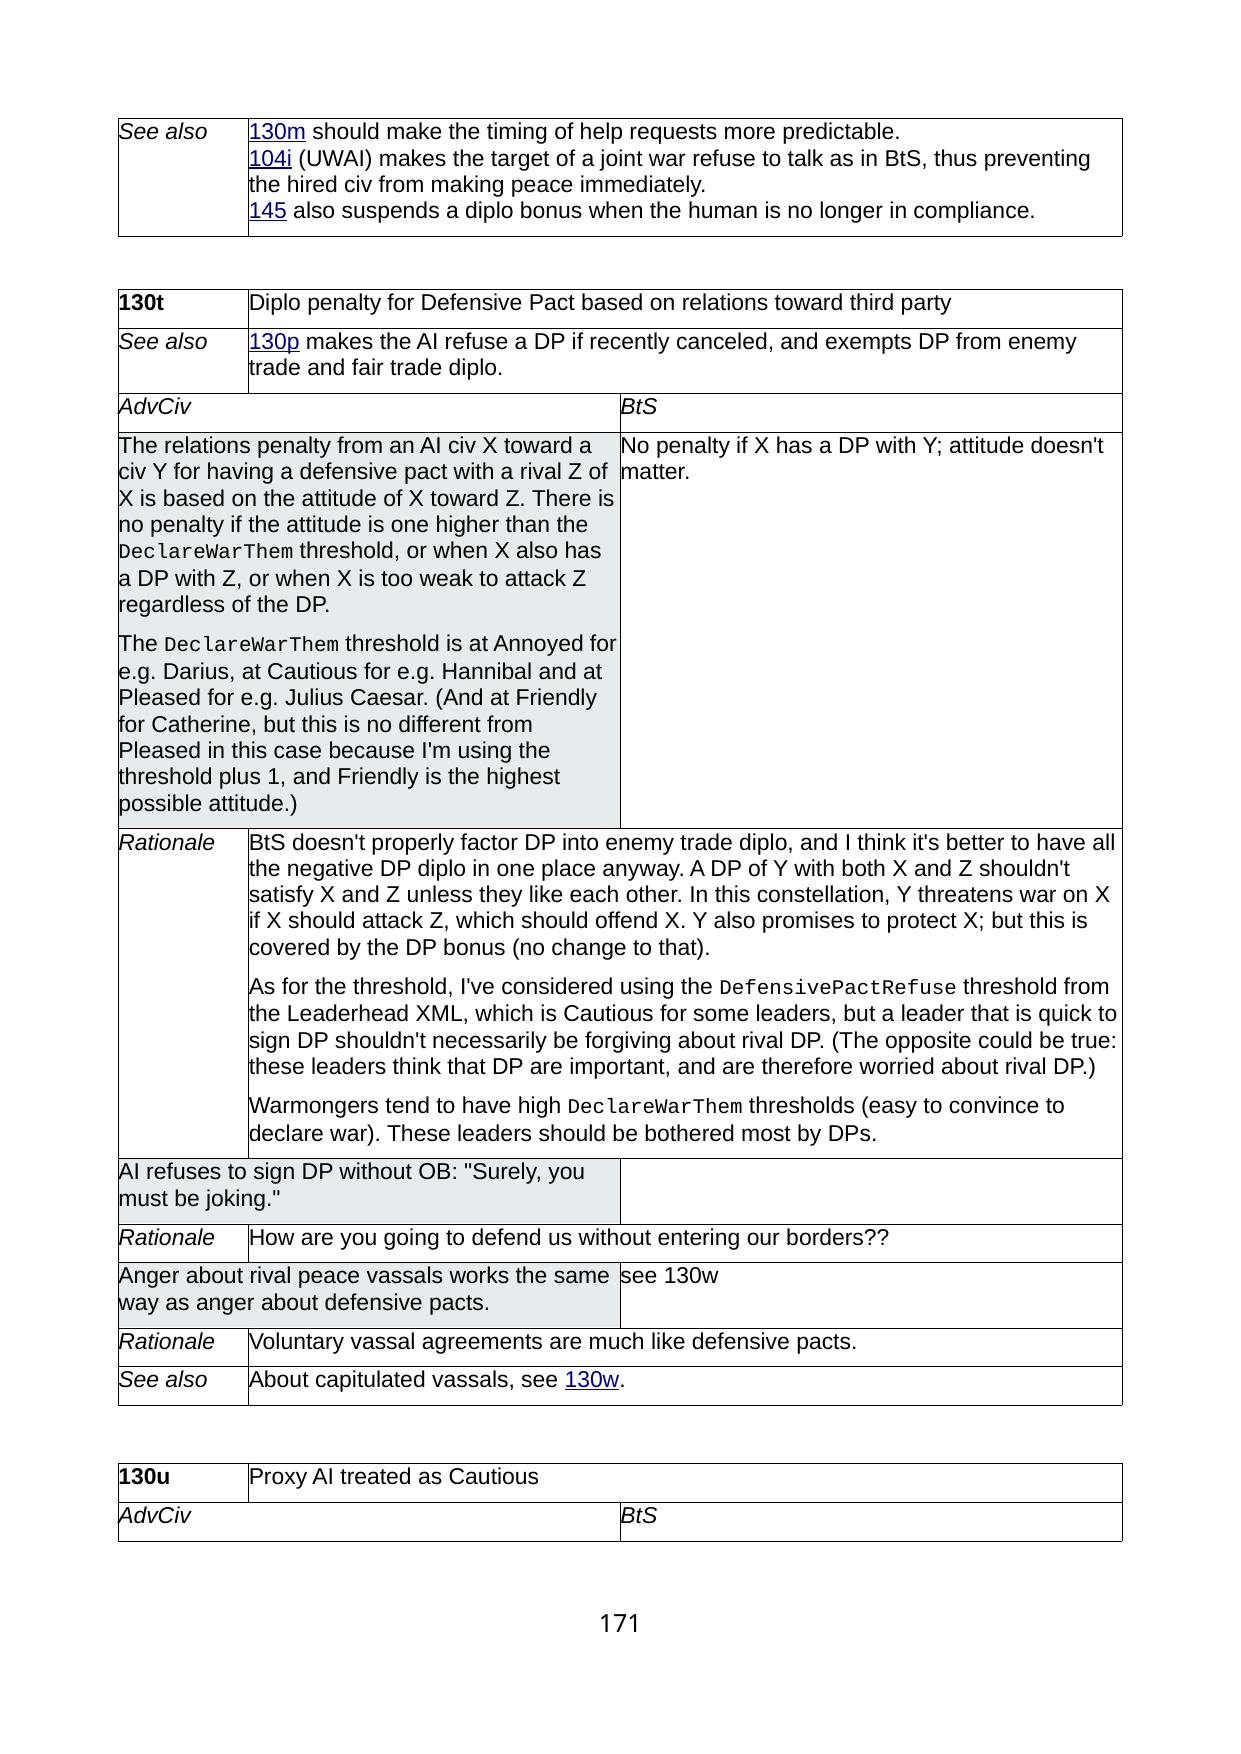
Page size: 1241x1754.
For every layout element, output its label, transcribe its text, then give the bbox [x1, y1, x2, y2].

table_cell No penalty if X has a DP with Y; attitude doesn't matter. [621, 433, 1122, 828]
table_header Proxy AI treated as Cautious [249, 1464, 1122, 1502]
table_cell Rationale [119, 1329, 248, 1366]
table_cell See also [119, 329, 248, 393]
table_cell Rationale [119, 1225, 248, 1262]
table_cell AdvCiv [119, 394, 620, 432]
table_header Diplo penalty for Defensive Pact based on relations toward third party [249, 290, 1122, 328]
table_cell BtS [621, 1503, 1122, 1541]
table_cell Rationale [119, 829, 248, 1158]
table_header 130u [119, 1464, 248, 1502]
table_cell About capitulated vassals, see 130w. [249, 1367, 1122, 1405]
table_cell Anger about rival peace vassals works the same way as anger about defensive pacts. [119, 1263, 620, 1327]
table_cell 130p makes the AI refuse a DP if recently canceled, and exempts DP from enemy trade and fair trade diplo. [249, 329, 1122, 393]
table_cell See also [119, 119, 248, 236]
table_cell [621, 1159, 1122, 1223]
table_cell AI refuses to sign DP without OB: "Surely, you must be joking." [119, 1159, 620, 1223]
table_header 130t [119, 290, 248, 328]
table_cell Voluntary vassal agreements are much like defensive pacts. [249, 1329, 1122, 1366]
table_cell 130m should make the timing of help requests more predictable. 104i (UWAI) makes the target of a joint war refuse to talk as in BtS, thus preventing the hired civ from making peace immediately. 145 also suspends a diplo bonus when the human is no longer in compliance. [249, 119, 1122, 236]
table_cell See also [119, 1367, 248, 1405]
table_cell BtS doesn't properly factor DP into enemy trade diplo, and I think it's better to have all the negative DP diplo in one place anyway. A DP of Y with both X and Z shouldn't satisfy X and Z unless they like each other. In this constellation, Y threatens war on X if X should attack Z, which should offend X. Y also promises to protect X; but this is covered by the DP bonus (no change to that). As for the threshold, I've considered using the DefensivePactRefuse threshold from the Leaderhead XML, which is Cautious for some leaders, but a leader that is quick to sign DP shouldn't necessarily be forgiving about rival DP. (The opposite could be true: these leaders think that DP are important, and are therefore worried about rival DP.) Warmongers tend to have high DeclareWarThem thresholds (easy to convince to declare war). These leaders should be bothered most by DPs. [249, 829, 1122, 1158]
table_cell AdvCiv [119, 1503, 620, 1541]
table_cell see 130w [621, 1263, 1122, 1327]
table_cell BtS [621, 394, 1122, 432]
table_cell How are you going to defend us without entering our borders?? [249, 1225, 1122, 1262]
table_cell The relations penalty from an AI civ X toward a civ Y for having a defensive pact with a rival Z of X is based on the attitude of X toward Z. There is no penalty if the attitude is one higher than the DeclareWarThem threshold, or when X also has a DP with Z, or when X is too weak to attack Z regardless of the DP. The DeclareWarThem threshold is at Annoyed for e.g. Darius, at Cautious for e.g. Hannibal and at Pleased for e.g. Julius Caesar. (And at Friendly for Catherine, but this is no different from Pleased in this case because I'm using the threshold plus 1, and Friendly is the highest possible attitude.) [119, 433, 620, 828]
